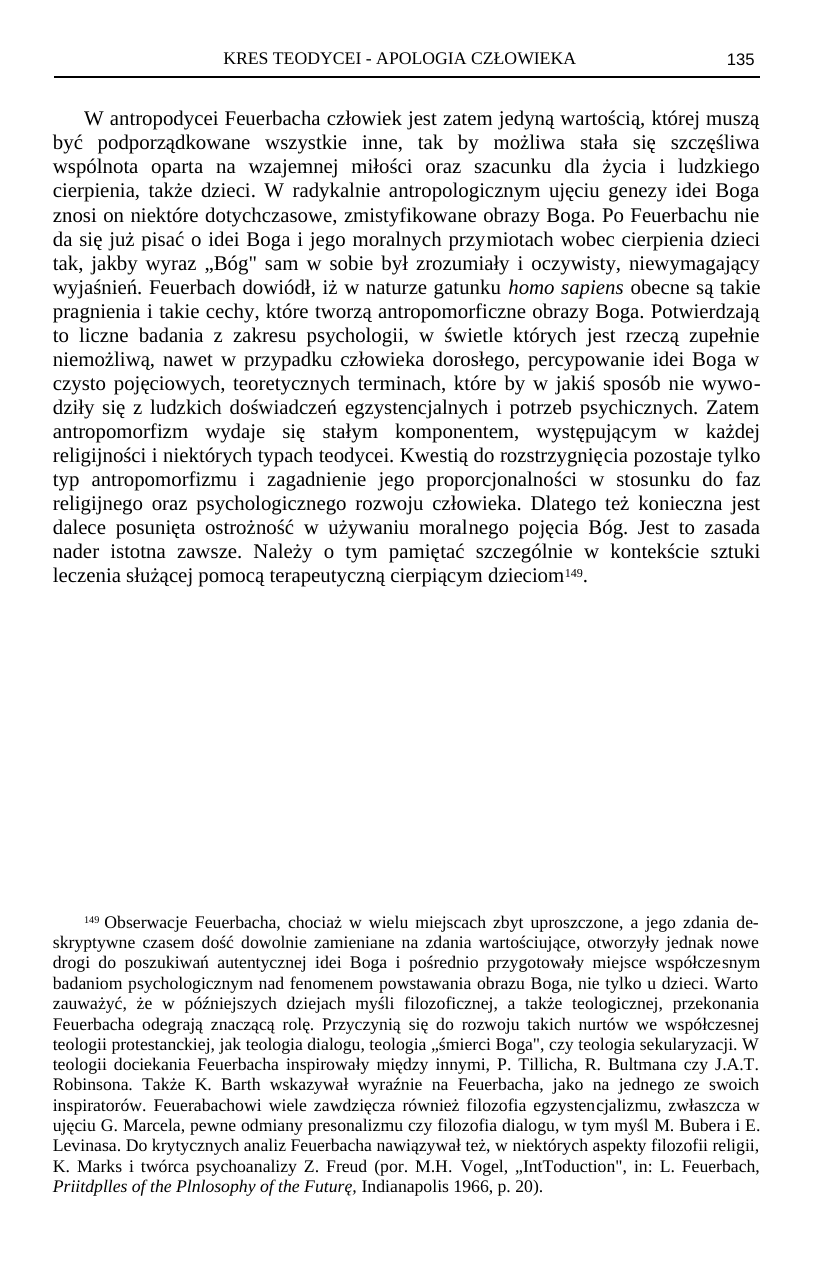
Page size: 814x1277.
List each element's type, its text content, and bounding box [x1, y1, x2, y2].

text KRES TEODYCEI - APOLOGIA CZŁOWIEKA [223, 48, 591, 68]
text 135 [727, 50, 759, 69]
text 149 Obserwacje Feuerbacha, chociaż w wielu miejscach zbyt uproszczone, a jego zdania de- skryptywne czasem dość dowolnie zamieniane na zdania wartościujące, otworzyły jednak nowe drogi do poszukiwań autentycznej idei Boga i pośrednio przygotowały miejsce współcze­snym badaniom psychologicznym nad fenomenem powstawania obrazu Boga, nie tylko u dzieci. Warto zauważyć, że w późniejszych dziejach myśli filozoficznej, a także teologicznej, przekonania Feuerbacha odegrają znaczącą rolę. Przyczynią się do rozwoju takich nurtów we współczesnej teologii protestanckiej, jak teologia dialogu, teologia „śmierci Boga", czy teologia sekularyzacji. W teologii dociekania Feuerbacha inspirowały między innymi, P. Tillicha, R. Bultmana czy J.A.T. Robinsona. Także K. Barth wskazywał wyraźnie na Feuerbacha, jako na jednego ze swoich inspiratorów. Feuerabachowi wiele zawdzięcza również filozofia egzysten­cjalizmu, zwłaszcza w ujęciu G. Marcela, pewne odmiany presonalizmu czy filozofia dialogu, w tym myśl M. Bubera i E. Levinasa. Do krytycznych analiz Feuerbacha nawiązywał też, w niektórych aspekty filozofii religii, K. Marks i twórca psychoanalizy Z. Freud (por. M.H. Vogel, „IntToduction", in: L. Feuerbach, Priitdplles of the Plnlosophy of the Futurę, Indianapolis 1966, p. 20). [53, 912, 760, 1196]
text W antropodycei Feuerbacha człowiek jest zatem jedyną wartością, której muszą być podporządkowane wszystkie inne, tak by możliwa stała się szczęśliwa wspólnota oparta na wzajemnej miłości oraz szacunku dla życia i ludzkiego cierpienia, także dzieci. W radykalnie antropologicznym ujęciu genezy idei Boga znosi on niektóre dotychczasowe, zmistyfikowane obrazy Boga. Po Feuerbachu nie da się już pisać o idei Boga i jego moralnych przy­miotach wobec cierpienia dzieci tak, jakby wyraz „Bóg" sam w sobie był zrozumiały i oczywisty, niewymagający wyjaśnień. Feuerbach dowiódł, iż w naturze gatunku homo sapiens obecne są takie pragnienia i takie cechy, które tworzą antropomorficzne obrazy Boga. Potwierdzają to liczne badania z zakresu psychologii, w świetle których jest rzeczą zupełnie niemożliwą, nawet w przypadku człowieka dorosłego, percypowanie idei Boga w czysto pojęciowych, teoretycznych terminach, które by w jakiś sposób nie wywo­dziły się z ludzkich doświadczeń egzystencjalnych i potrzeb psychicznych. Zatem antropomorfizm wydaje się stałym komponentem, występującym w każdej religijności i niektórych typach teodycei. Kwestią do rozstrzygnię­cia pozostaje tylko typ antropomorfizmu i zagadnienie jego proporcjonalno­ści w stosunku do faz religijnego oraz psychologicznego rozwoju człowieka. Dlatego też konieczna jest dalece posunięta ostrożność w używaniu moral­nego pojęcia Bóg. Jest to zasada nader istotna zawsze. Należy o tym pamię­tać szczególnie w kontekście sztuki leczenia służącej pomocą terapeutyczną cierpiącym dzieciom149. [53, 106, 761, 587]
